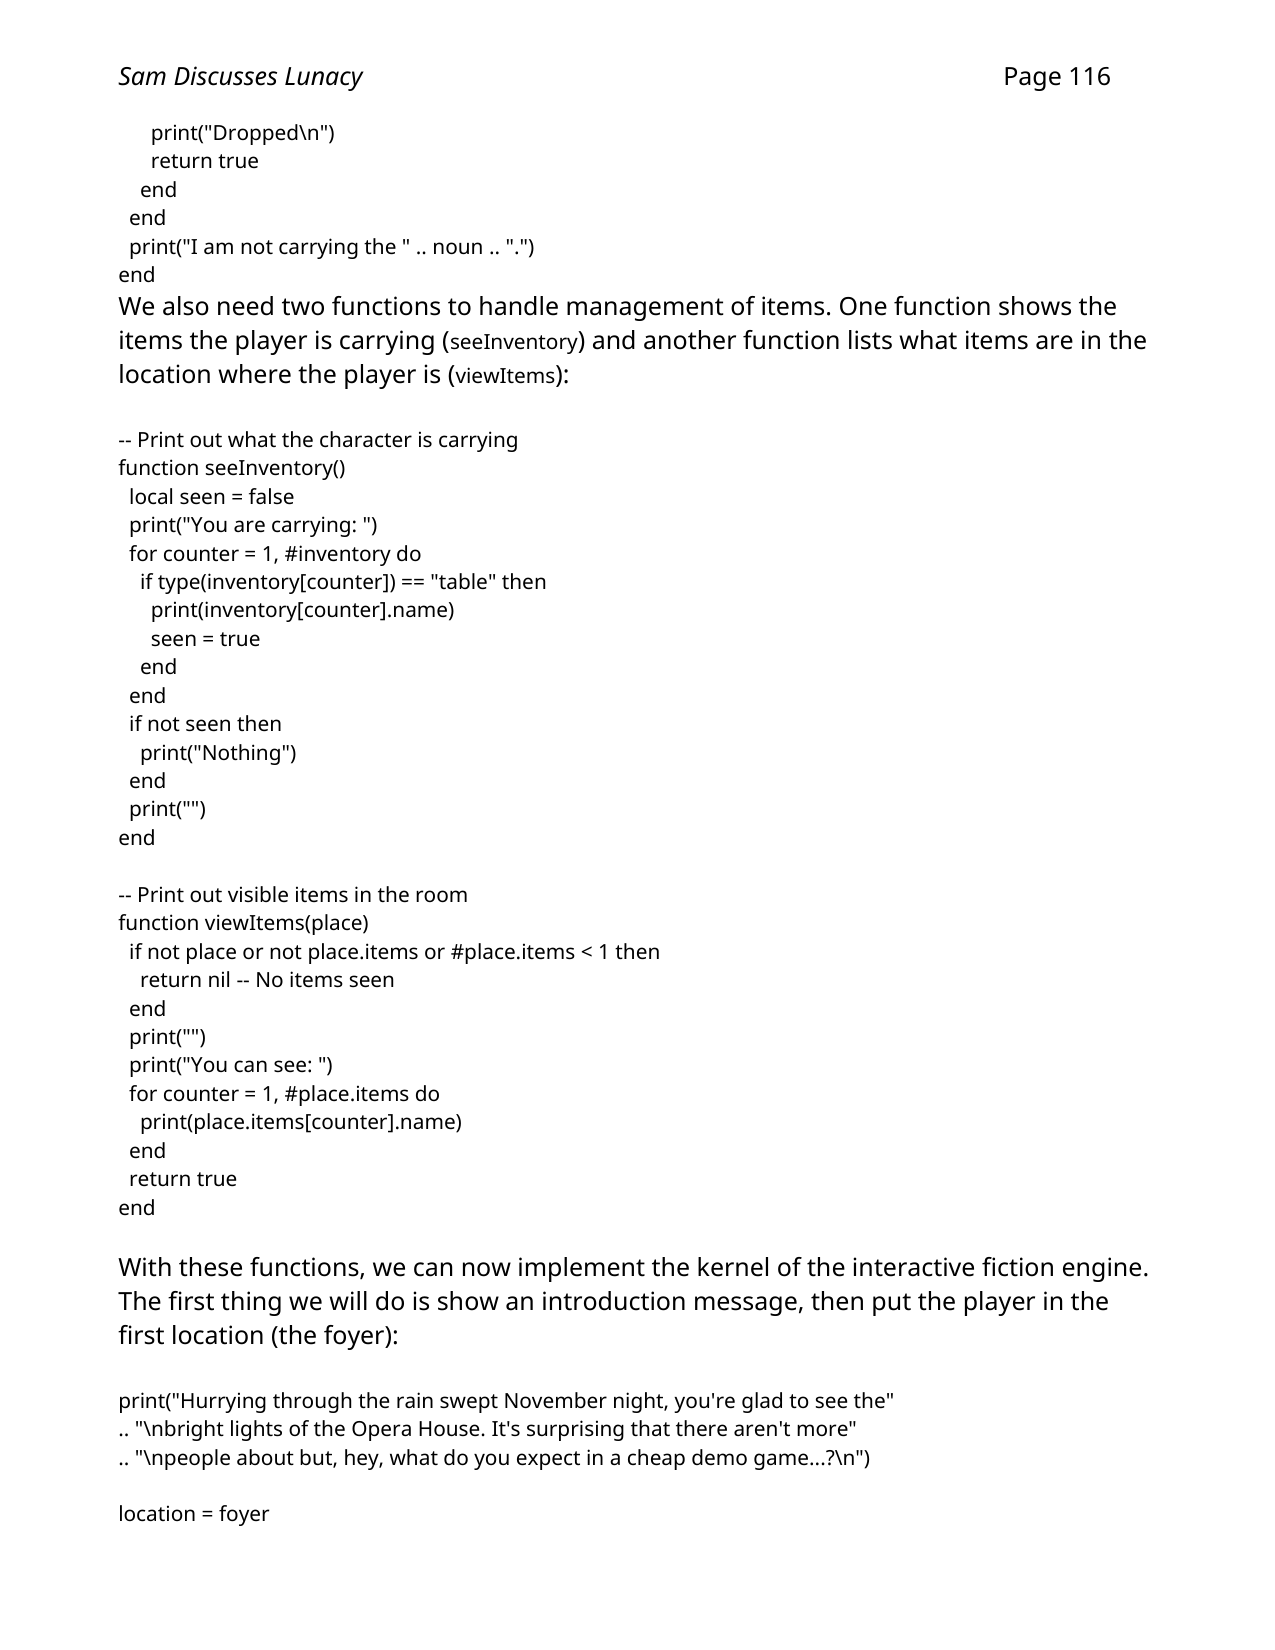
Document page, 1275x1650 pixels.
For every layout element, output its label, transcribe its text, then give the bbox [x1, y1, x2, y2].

text end [118, 175, 1157, 203]
text .. "\nbright lights of the Opera House. It's surprising that there aren't more" [118, 1414, 1157, 1443]
text if not place or not place.items or #place.items < 1 then [118, 937, 1157, 965]
text print("You are carrying: ") [118, 510, 1157, 539]
text location = foyer [118, 1499, 1157, 1528]
text print("Nothing") [118, 738, 1157, 766]
text if not seen then [118, 709, 1157, 738]
text print("") [118, 794, 1157, 823]
text end [118, 260, 1157, 289]
text -- Print out what the character is carrying [118, 425, 1157, 453]
text print("I am not carrying the " .. noun .. ".") [118, 232, 1157, 260]
text print(place.items[counter].name) [118, 1107, 1157, 1136]
text return true [118, 1164, 1157, 1193]
text end [118, 1193, 1157, 1221]
text if type(inventory[counter]) == "table" then [118, 567, 1157, 596]
text return true [118, 146, 1157, 175]
text end [118, 823, 1157, 851]
text -- Print out visible items in the room [118, 880, 1157, 908]
text return nil -- No items seen [118, 965, 1157, 994]
text end [118, 203, 1157, 232]
text local seen = false [118, 482, 1157, 510]
text print("You can see: ") [118, 1051, 1157, 1079]
text print(inventory[counter].name) [118, 596, 1157, 624]
text We also need two functions to handle management of items. One function shows the items the player is carrying (seeInventory) and another function lists what items are in the location where the player is (viewItems): [118, 289, 1157, 391]
text end [118, 652, 1157, 681]
text for counter = 1, #place.items do [118, 1079, 1157, 1107]
text end [118, 681, 1157, 709]
text .. "\npeople about but, hey, what do you expect in a cheap demo game...?\n") [118, 1443, 1157, 1471]
text print("") [118, 1022, 1157, 1051]
text end [118, 766, 1157, 794]
text With these functions, we can now implement the kernel of the interactive fiction engine. The first thing we will do is show an introduction message, then put the player in the first location (the foyer): [118, 1249, 1157, 1352]
text function seeInventory() [118, 453, 1157, 482]
text for counter = 1, #inventory do [118, 539, 1157, 567]
text seen = true [118, 624, 1157, 652]
text print("Dropped\n") [118, 118, 1157, 146]
text end [118, 994, 1157, 1022]
text function viewItems(place) [118, 908, 1157, 937]
text print("Hurrying through the rain swept November night, you're glad to see the" [118, 1386, 1157, 1414]
text end [118, 1136, 1157, 1164]
